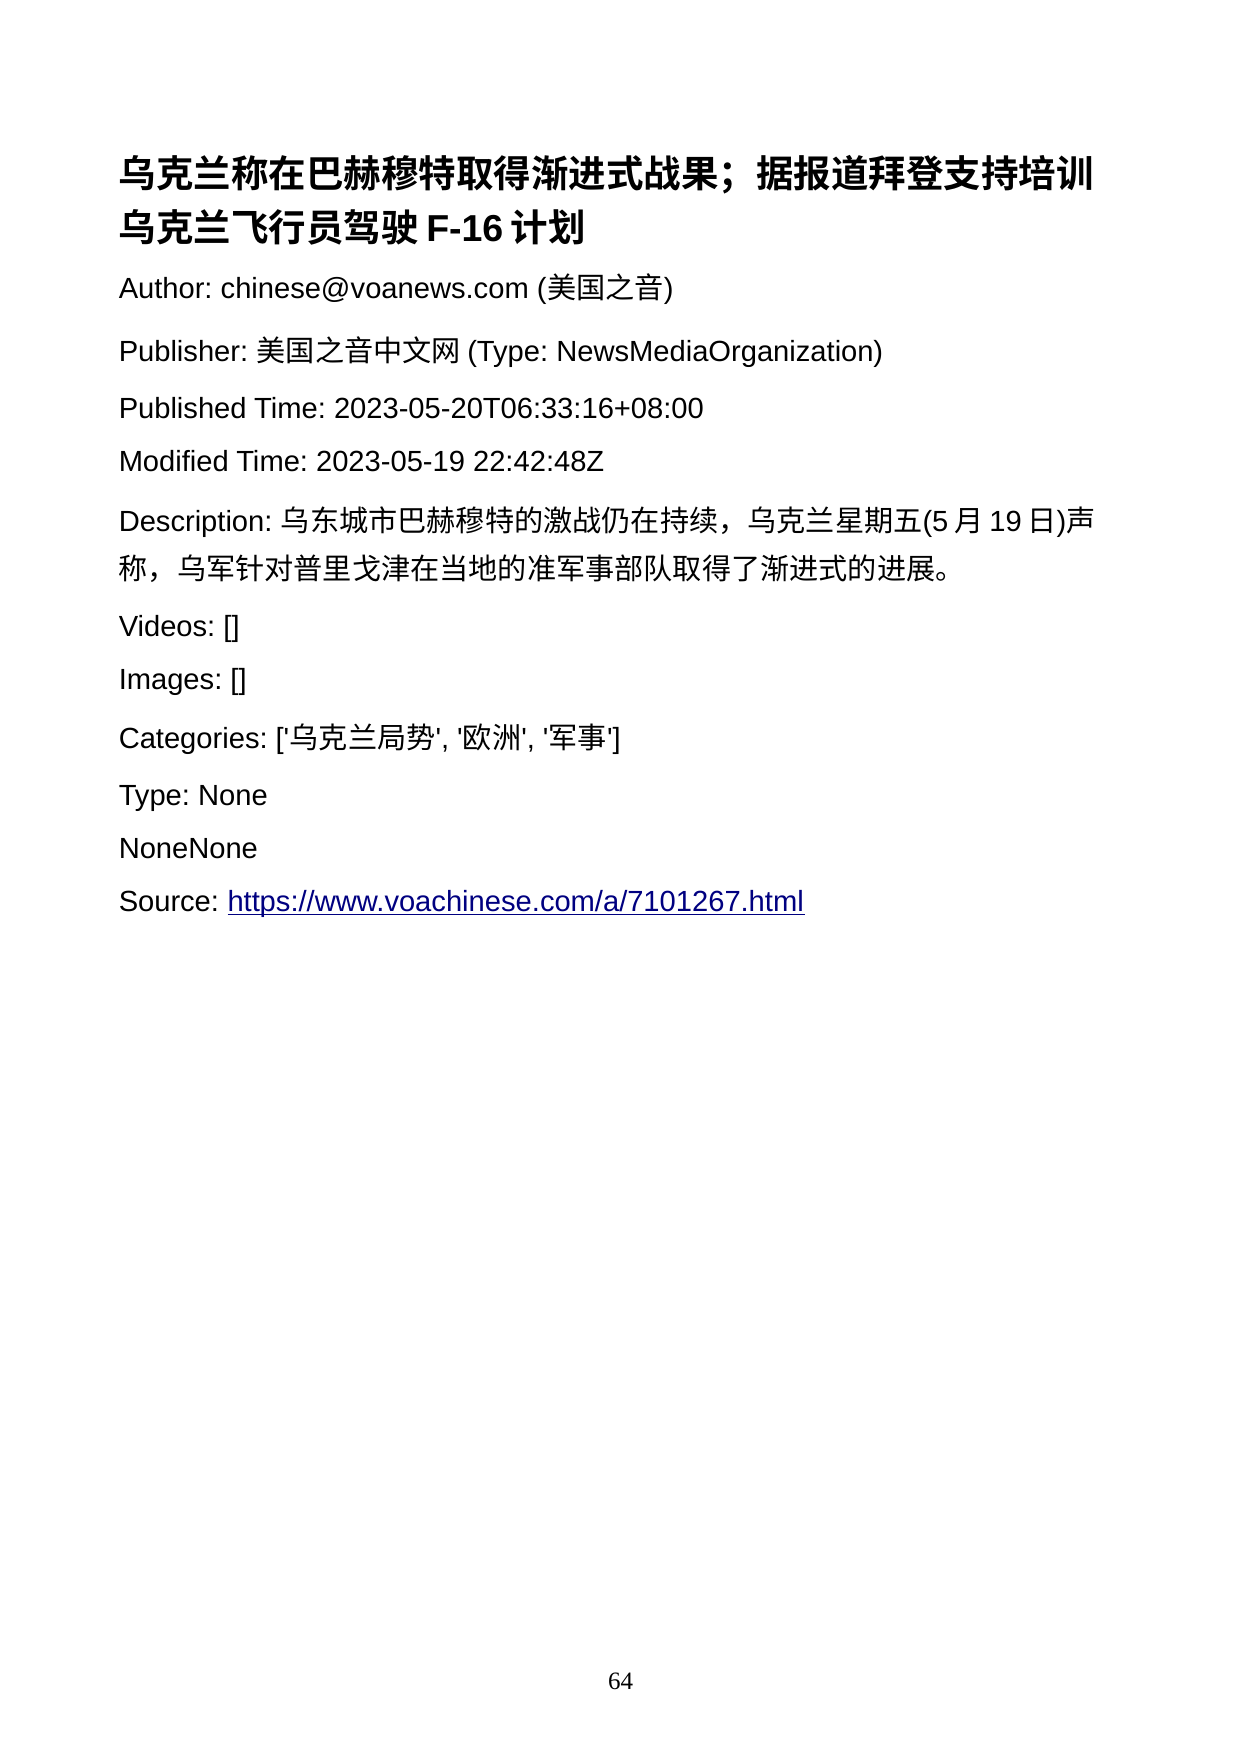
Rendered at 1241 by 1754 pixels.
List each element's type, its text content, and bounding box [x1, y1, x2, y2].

text Publisher: 美国之音中文网 (Type: NewsMediaOrganization) [118, 328, 1122, 370]
text Categories: ['乌克兰局势', '欧洲', '军事'] [118, 715, 1122, 757]
text Modified Time: 2023-05-19 22:42:48Z [118, 444, 1122, 477]
text Published Time: 2023-05-20T06:33:16+08:00 [118, 391, 1122, 424]
text Source: https://www.voachinese.com/a/7101267.html [118, 884, 1122, 918]
text Type: None [118, 778, 1122, 812]
text Author: chinese@voanews.com (美国之音) [118, 264, 1122, 307]
text Images: [] [118, 662, 1122, 695]
text Description: 乌东城市巴赫穆特的激战仍在持续，乌克兰星期五(5月19日)声称，乌军针对普里戈津在当地的准军事部队取得了渐进式的进展。 [118, 497, 1122, 588]
text Videos: [] [118, 609, 1122, 642]
text NoneNone [118, 831, 1122, 865]
subtitle 乌克兰称在巴赫穆特取得渐进式战果；据报道拜登支持培训乌克兰飞行员驾驶F-16计划 [118, 143, 1122, 252]
